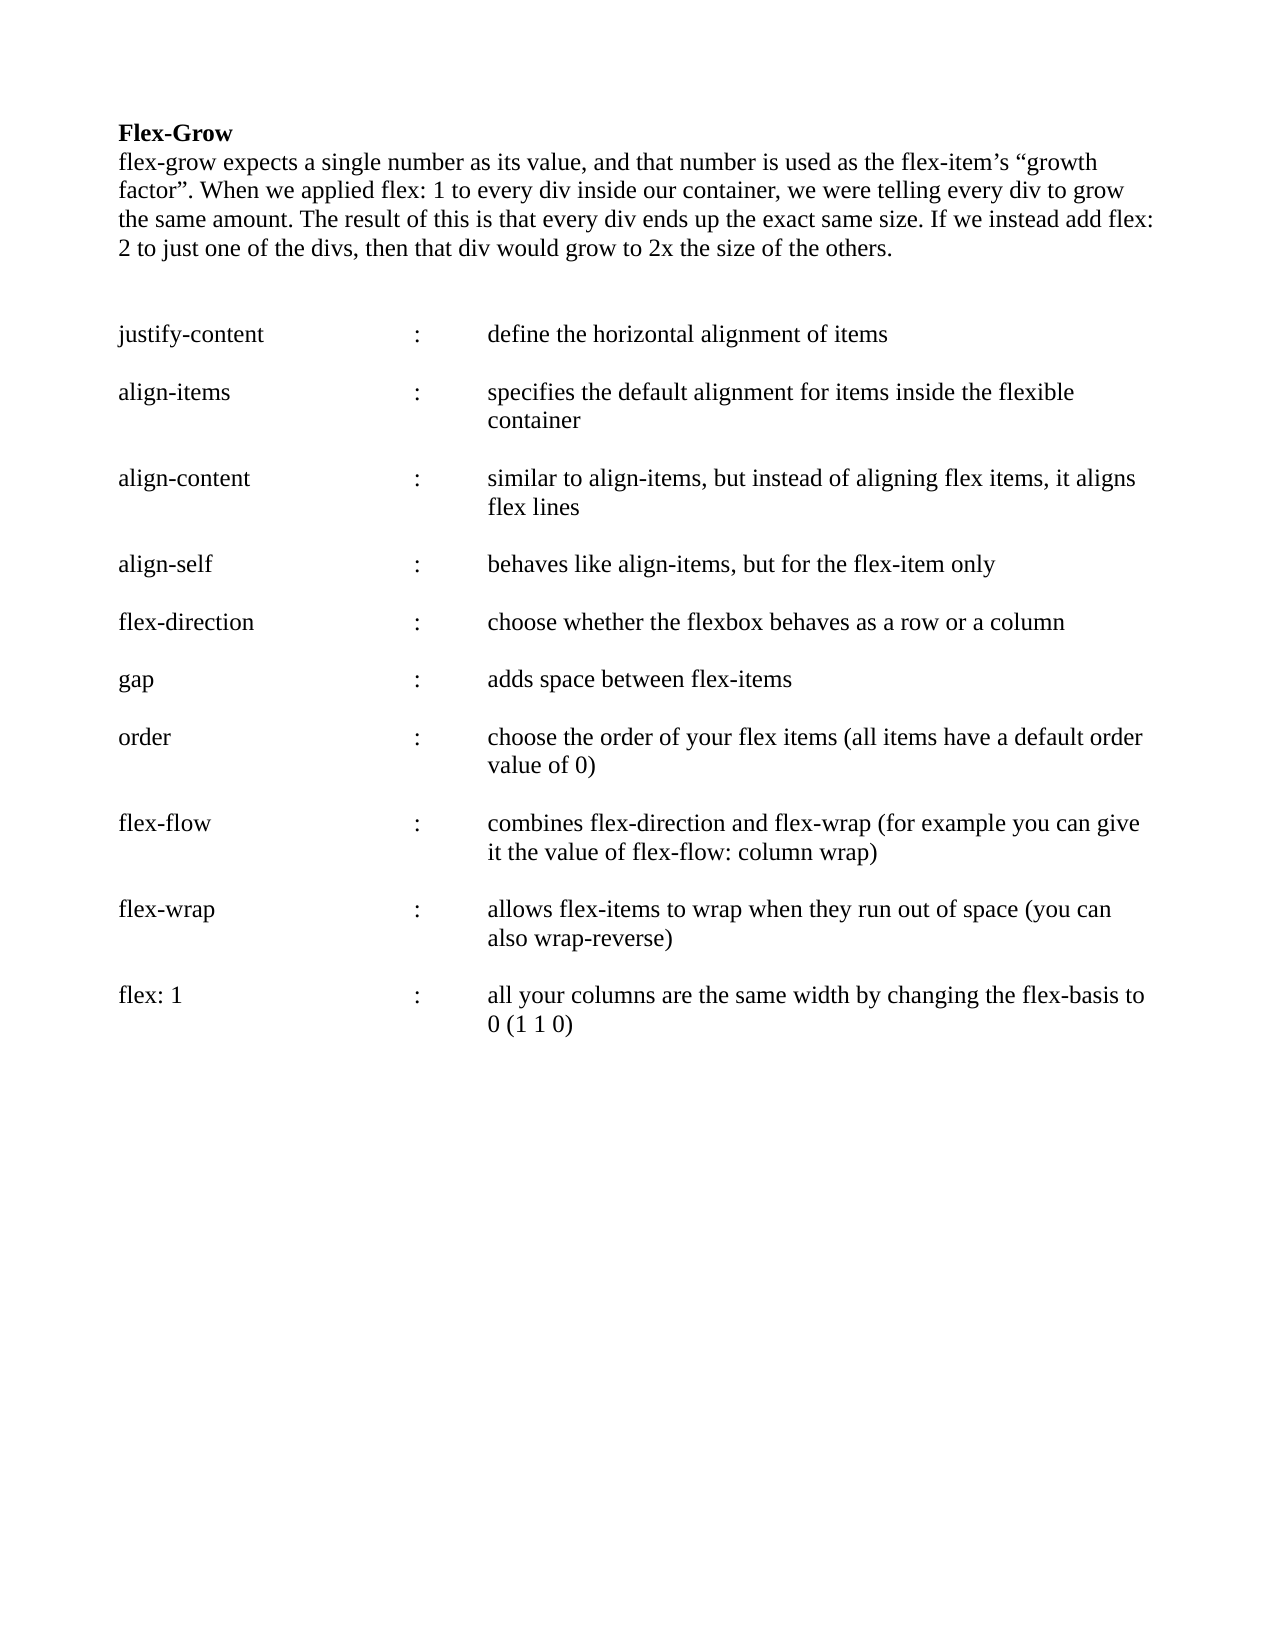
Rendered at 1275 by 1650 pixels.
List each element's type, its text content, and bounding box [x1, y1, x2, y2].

text order : choose the order of your flex items (all items have a default order value of 0) [118, 722, 1157, 779]
text flex-direction : choose whether the flexbox behaves as a row or a column [118, 607, 1157, 636]
text align-content : similar to align-items, but instead of aligning flex items, it aligns flex lines [118, 463, 1157, 521]
text Flex-Grow [118, 118, 1157, 147]
text flex-grow expects a single number as its value, and that number is used as the flex-item’s “growth factor”. When we applied flex: 1 to every div inside our container, we were telling every div to grow the same amount. The result of this is that every div ends up the exact same size. If we instead add flex: 2 to just one of the divs, then that div would grow to 2x the size of the others. [118, 147, 1157, 262]
text gap : adds space between flex-items [118, 664, 1157, 693]
text flex: 1 : all your columns are the same width by changing the flex-basis to 0 (1 1 0) [118, 981, 1157, 1038]
text flex-wrap : allows flex-items to wrap when they run out of space (you can also wrap-reverse) [118, 894, 1157, 952]
text align-items : specifies the default alignment for items inside the flexible container [118, 377, 1157, 434]
text flex-flow : combines flex-direction and flex-wrap (for example you can give it the value of flex-flow: column wrap) [118, 808, 1157, 866]
text justify-content : define the horizontal alignment of items [118, 319, 1157, 348]
text align-self : behaves like align-items, but for the flex-item only [118, 549, 1157, 578]
